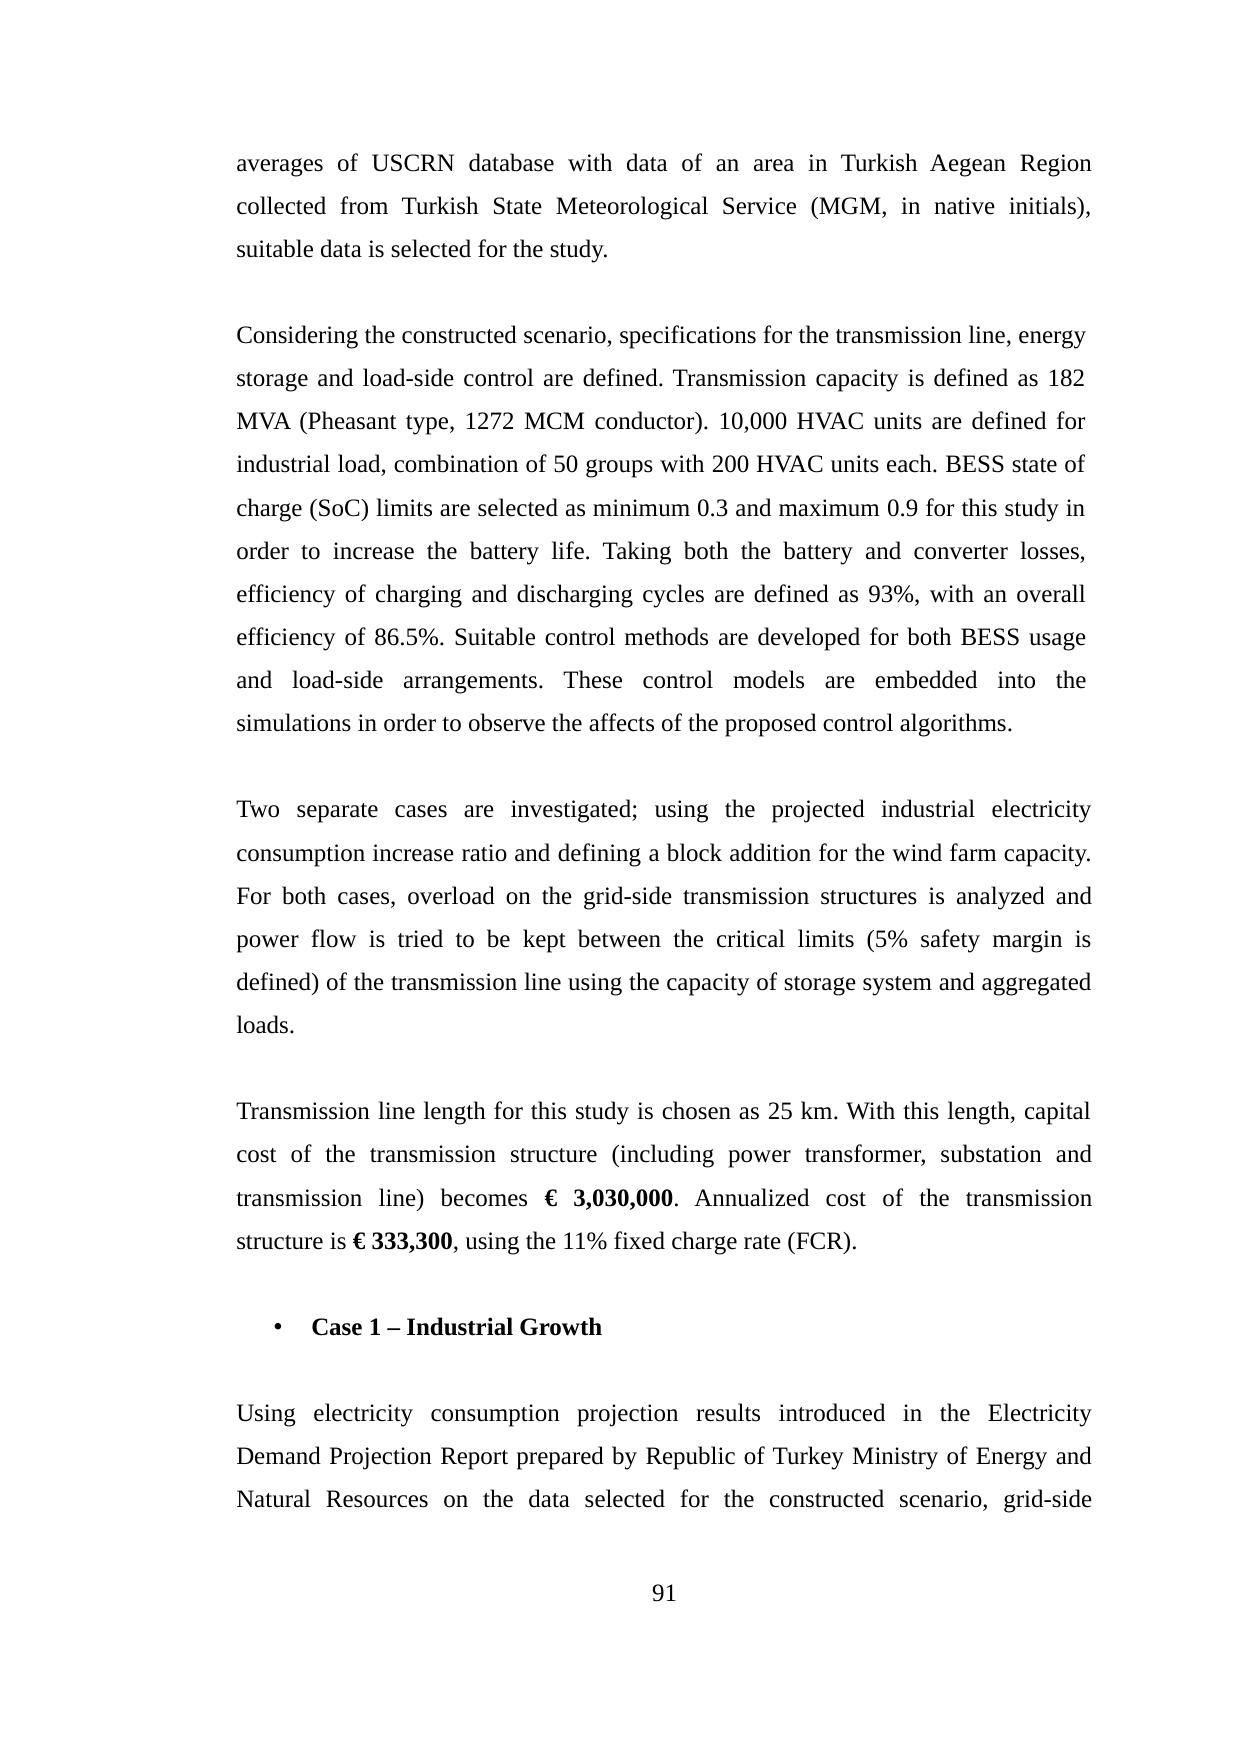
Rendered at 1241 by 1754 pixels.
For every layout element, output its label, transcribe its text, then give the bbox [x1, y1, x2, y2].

text Transmission line length for this study is chosen as 25 km. With this length, capital cost of the transmission structure (including power transformer, substation and transmission line) becomes € 3,030,000. Annualized cost of the transmission structure is € 333,300, using the 11% fixed charge rate (FCR). [236, 1096, 1093, 1254]
text Two separate cases are investigated; using the projected industrial electricity consumption increase ratio and defining a block addition for the wind farm capacity. For both cases, overload on the grid-side transmission structures is analyzed and power flow is tried to be kept between the critical limits (5% safety margin is defined) of the transmission line using the capacity of storage system and aggregated loads. [236, 794, 1093, 1039]
text Considering the constructed scenario, specifications for the transmission line, energy storage and load-side control are defined. Transmission capacity is defined as 182 MVA (Pheasant type, 1272 MCM conductor). 10,000 HVAC units are defined for industrial load, combination of 50 groups with 200 HVAC units each. BESS state of charge (SoC) limits are selected as minimum 0.3 and maximum 0.9 for this study in order to increase the battery life. Taking both the battery and converter losses, efficiency of charging and discharging cycles are defined as 93%, with an overall efficiency of 86.5%. Suitable control methods are developed for both BESS usage and load-side arrangements. These control models are embedded into the simulations in order to observe the affects of the proposed control algorithms. [236, 320, 1087, 737]
text averages of USCRN database with data of an area in Turkish Aegean Region collected from Turkish State Meteorological Service (MGM, in native initials), suitable data is selected for the study. [236, 148, 1093, 263]
list Case 1 – Industrial Growth [273, 1312, 1093, 1341]
text Using electricity consumption projection results introduced in the Electricity Demand Projection Report prepared by Republic of Turkey Ministry of Energy and Natural Resources on the data selected for the constructed scenario, grid-side [236, 1398, 1093, 1513]
